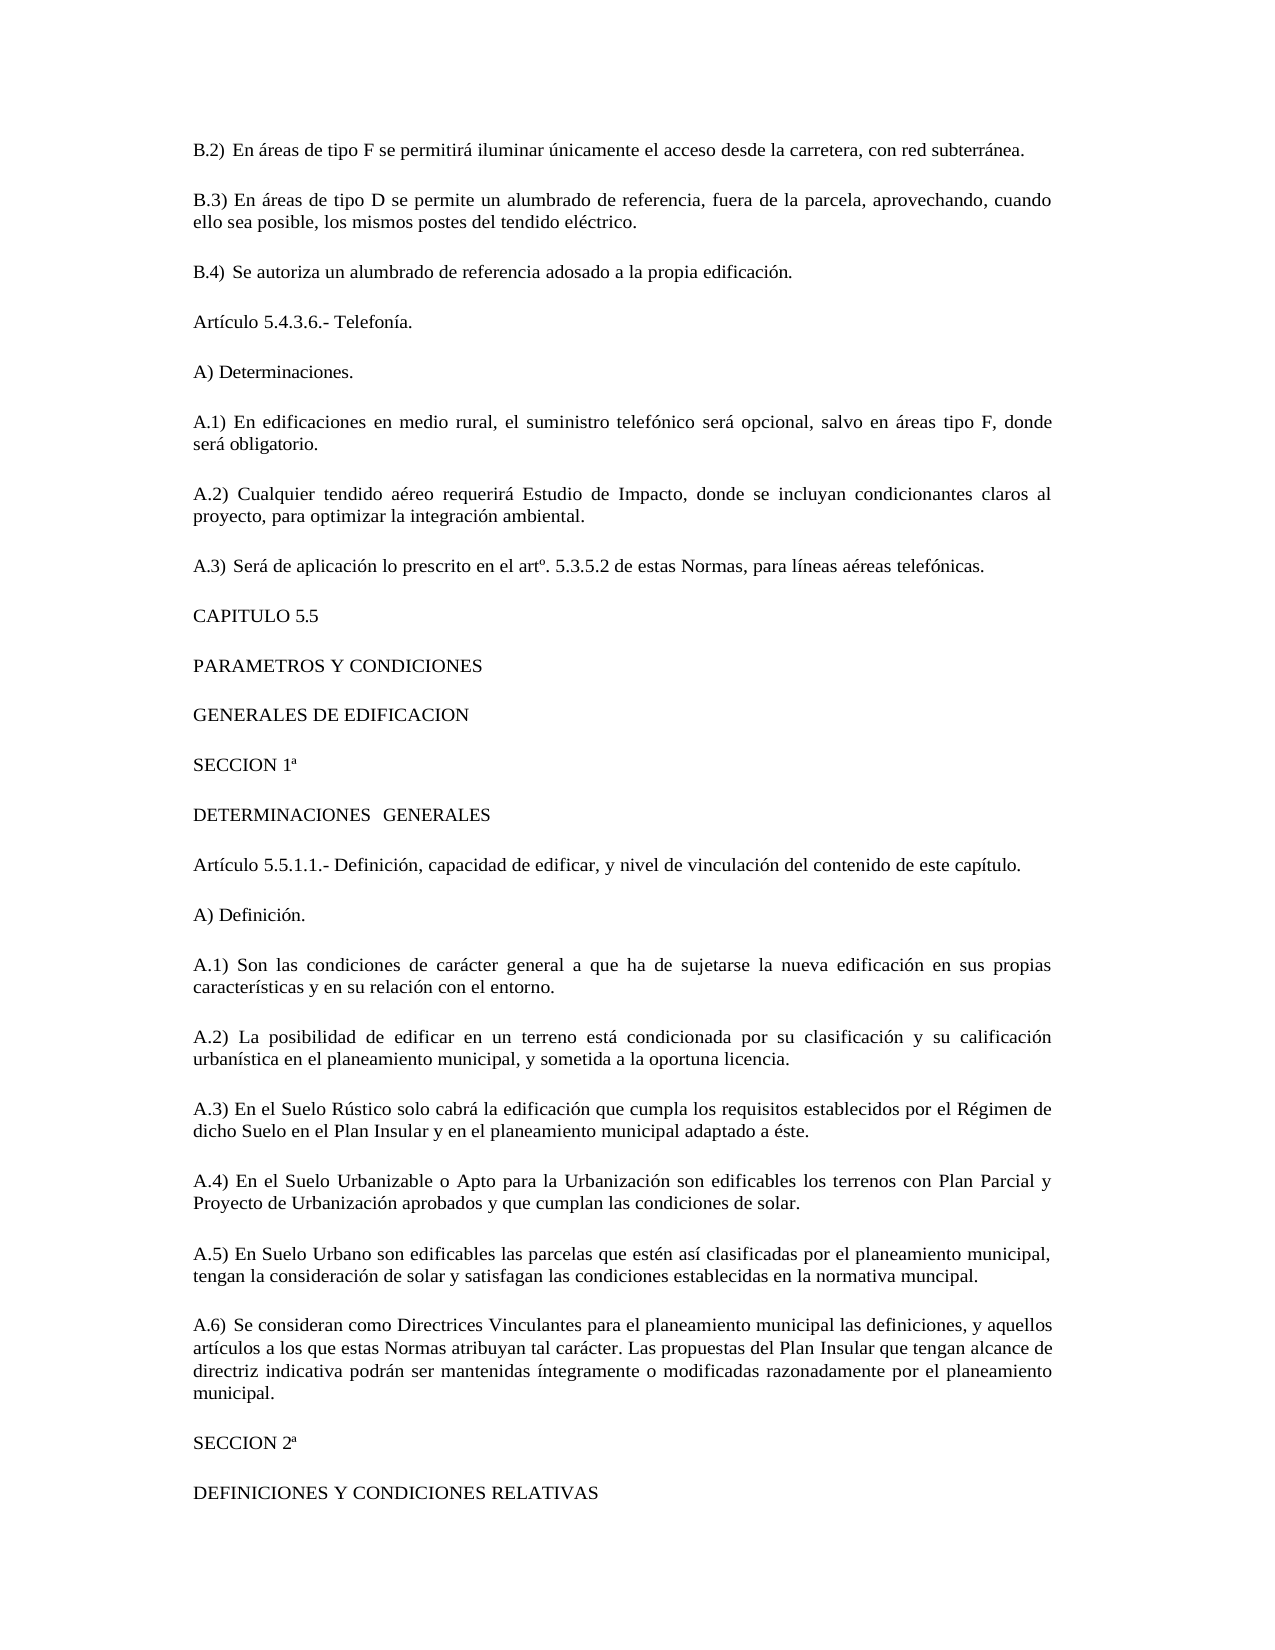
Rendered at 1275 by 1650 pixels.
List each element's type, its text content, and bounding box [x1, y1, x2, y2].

list La posibilidad de edificar en un terreno está condicionada por su clasificación y su calificación urbanística en el planeamiento municipal, y sometida a la oportuna licencia. [193, 1026, 1053, 1070]
text SECCION 2ª [193, 1432, 1096, 1453]
list Cualquier tendido aéreo requerirá Estudio de Impacto, donde se incluyan condicionantes claros al proyecto, para optimizar la integración ambiental. [193, 482, 1053, 526]
list En áreas de tipo F se permitirá iluminar únicamente el acceso desde la carretera, con red subterránea. [193, 139, 1096, 160]
list En el Suelo Urbanizable o Apto para la Urbanización son edificables los terrenos con Plan Parcial y Proyecto de Urbanización aprobados y que cumplan las condiciones de solar. [193, 1170, 1054, 1214]
list Será de aplicación lo prescrito en el artº. 5.3.5.2 de estas Normas, para líneas aéreas telefónicas. [193, 555, 1096, 576]
text DETERMINACIONES GENERALES [193, 804, 1096, 826]
text SECCION 1ª [193, 754, 1096, 776]
list En edificaciones en medio rural, el suministro telefónico será opcional, salvo en áreas tipo F, donde será obligatorio. [193, 411, 1053, 454]
list Determinaciones. [193, 361, 1096, 382]
list En áreas de tipo D se permite un alumbrado de referencia, fuera de la parcela, aprovechando, cuando ello sea posible, los mismos postes del tendido eléctrico. [193, 188, 1053, 233]
list Se autoriza un alumbrado de referencia adosado a la propia edificación. [193, 261, 1096, 282]
list Definición. [193, 904, 1096, 925]
list En el Suelo Rústico solo cabrá la edificación que cumpla los requisitos establecidos por el Régimen de dicho Suelo en el Plan Insular y en el planeamiento municipal adaptado a éste. [193, 1098, 1053, 1142]
text PARAMETROS Y CONDICIONES GENERALES DE EDIFICACION [193, 655, 601, 726]
list En Suelo Urbano son edificables las parcelas que estén así clasificadas por el planeamiento municipal, tengan la consideración de solar y satisfagan las condiciones establecidas en la normativa muncipal. [193, 1243, 1053, 1286]
list Se consideran como Directrices Vinculantes para el planeamiento municipal las definiciones, y aquellos artículos a los que estas Normas atribuyan tal carácter. Las propuestas del Plan Insular que tengan alcance de directriz indicativa podrán ser mantenidas íntegramente o modificadas razonadamente por el planeamiento municipal. [193, 1314, 1054, 1404]
text Artículo 5.4.3.6.- Telefonía. [193, 311, 1096, 332]
list Son las condiciones de carácter general a que ha de sujetarse la nueva edificación en sus propias características y en su relación con el entorno. [193, 954, 1053, 998]
text Artículo 5.5.1.1.- Definición, capacidad de edificar, y nivel de vinculación del contenido de este capítulo. [193, 854, 1096, 876]
text DEFINICIONES Y CONDICIONES RELATIVAS [193, 1482, 1096, 1503]
text CAPITULO 5.5 [193, 604, 1096, 626]
